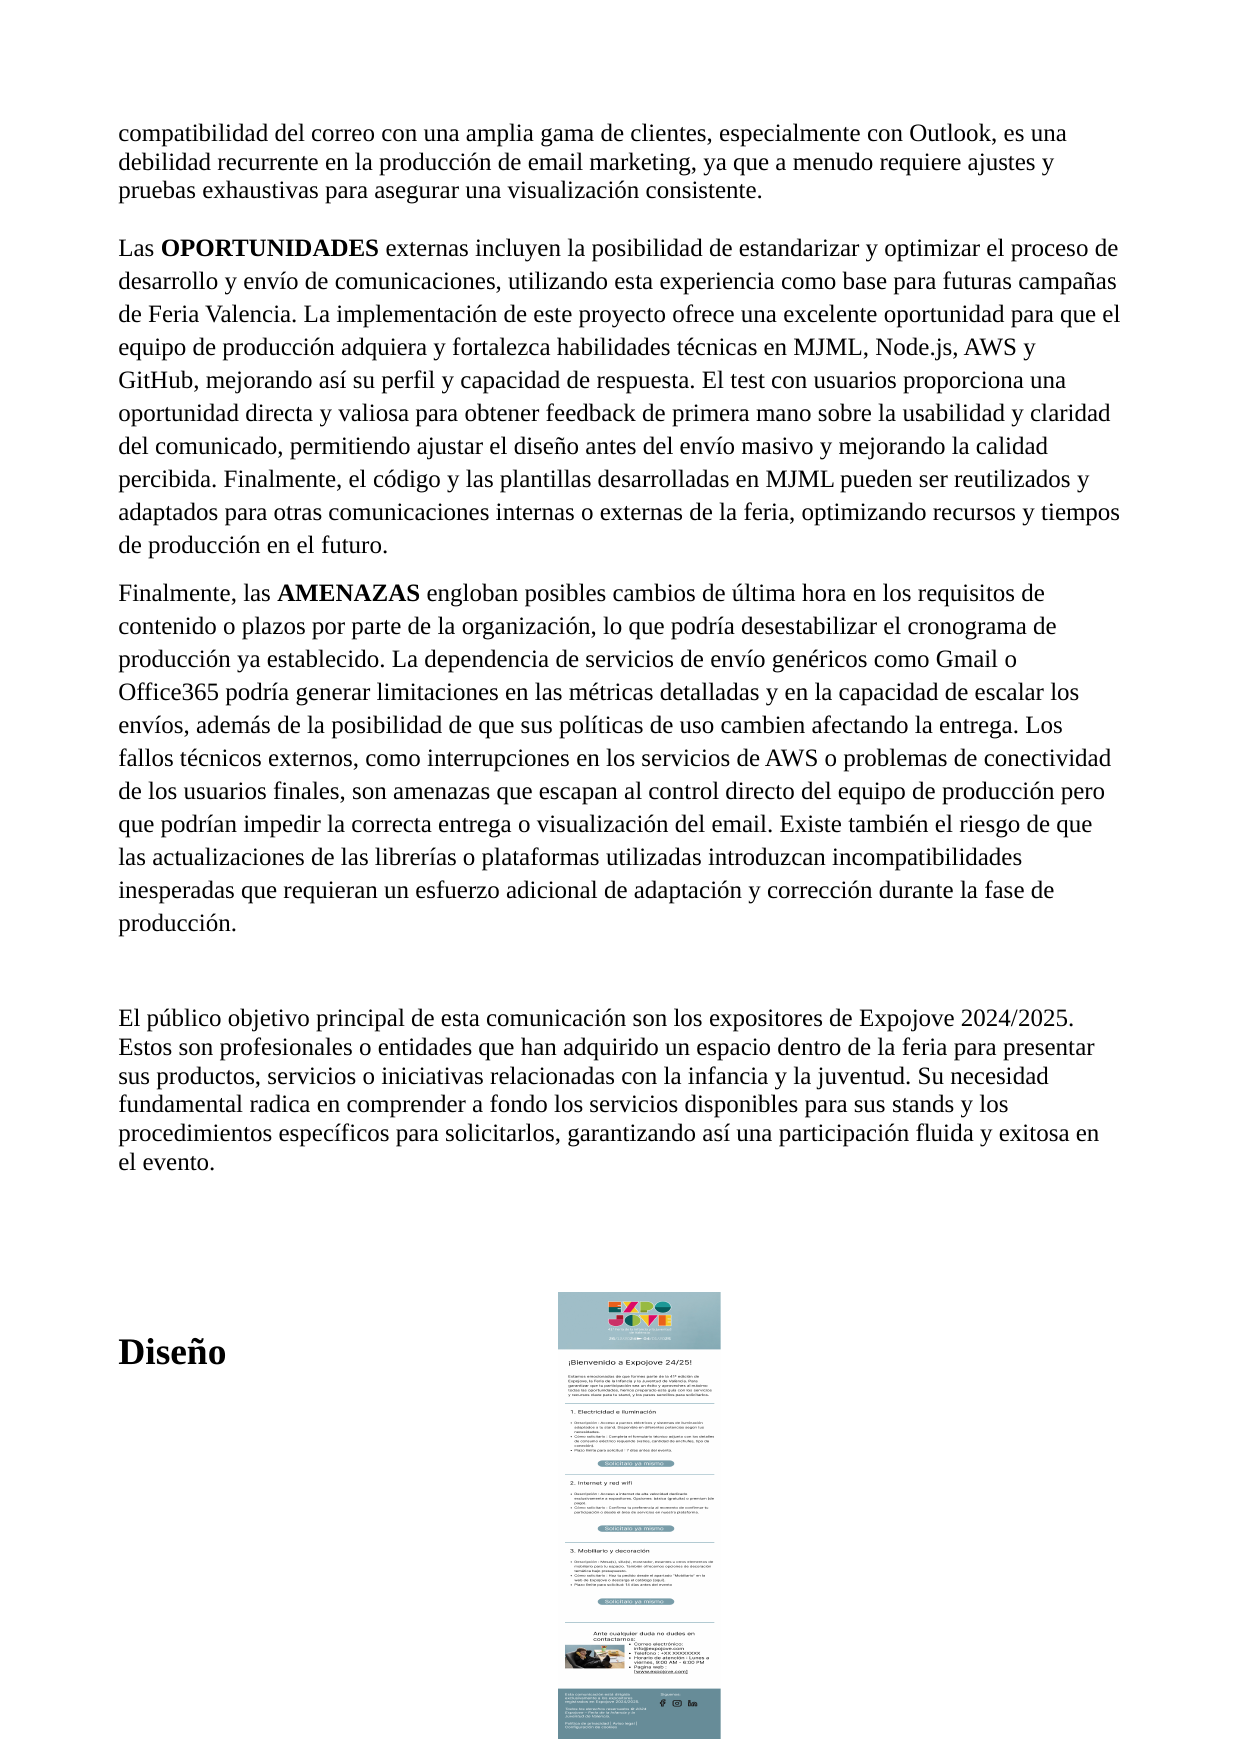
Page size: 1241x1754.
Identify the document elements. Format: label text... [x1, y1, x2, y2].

text Diseño [118, 1329, 558, 1372]
text compatibilidad del correo con una amplia gama de clientes, especialmente con Outlook, es una debilidad recurrente en la producción de email marketing, ya que a menudo requiere ajustes y pruebas exhaustivas para asegurar una visualización consistente. [118, 118, 1122, 204]
text El público objetivo principal de esta comunicación son los expositores de Expojove 2024/2025. Estos son profesionales o entidades que han adquirido un espacio dentro de la feria para presentar sus productos, servicios o iniciativas relacionadas con la infancia y la juventud. Su necesidad fundamental radica en comprender a fondo los servicios disponibles para sus stands y los procedimientos específicos para solicitarlos, garantizando así una participación fluida y exitosa en el evento. [118, 1003, 1122, 1176]
text [721, 1329, 1122, 1372]
picture [558, 1292, 721, 1739]
text Las OPORTUNIDADES externas incluyen la posibilidad de estandarizar y optimizar el proceso de desarrollo y envío de comunicaciones, utilizando esta experiencia como base para futuras campañas de Feria Valencia. La implementación de este proyecto ofrece una excelente oportunidad para que el equipo de producción adquiera y fortalezca habilidades técnicas en MJML, Node.js, AWS y GitHub, mejorando así su perfil y capacidad de respuesta. El test con usuarios proporciona una oportunidad directa y valiosa para obtener feedback de primera mano sobre la usabilidad y claridad del comunicado, permitiendo ajustar el diseño antes del envío masivo y mejorando la calidad percibida. Finalmente, el código y las plantillas desarrolladas en MJML pueden ser reutilizados y adaptados para otras comunicaciones internas o externas de la feria, optimizando recursos y tiempos de producción en el futuro. [118, 233, 1122, 559]
text Finalmente, las AMENAZAS engloban posibles cambios de última hora en los requisitos de contenido o plazos por parte de la organización, lo que podría desestabilizar el cronograma de producción ya establecido. La dependencia de servicios de envío genéricos como Gmail o Office365 podría generar limitaciones en las métricas detalladas y en la capacidad de escalar los envíos, además de la posibilidad de que sus políticas de uso cambien afectando la entrega. Los fallos técnicos externos, como interrupciones en los servicios de AWS o problemas de conectividad de los usuarios finales, son amenazas que escapan al control directo del equipo de producción pero que podrían impedir la correcta entrega o visualización del email. Existe también el riesgo de que las actualizaciones de las librerías o plataformas utilizadas introduzcan incompatibilidades inesperadas que requieran un esfuerzo adicional de adaptación y corrección durante la fase de producción. [118, 578, 1122, 937]
